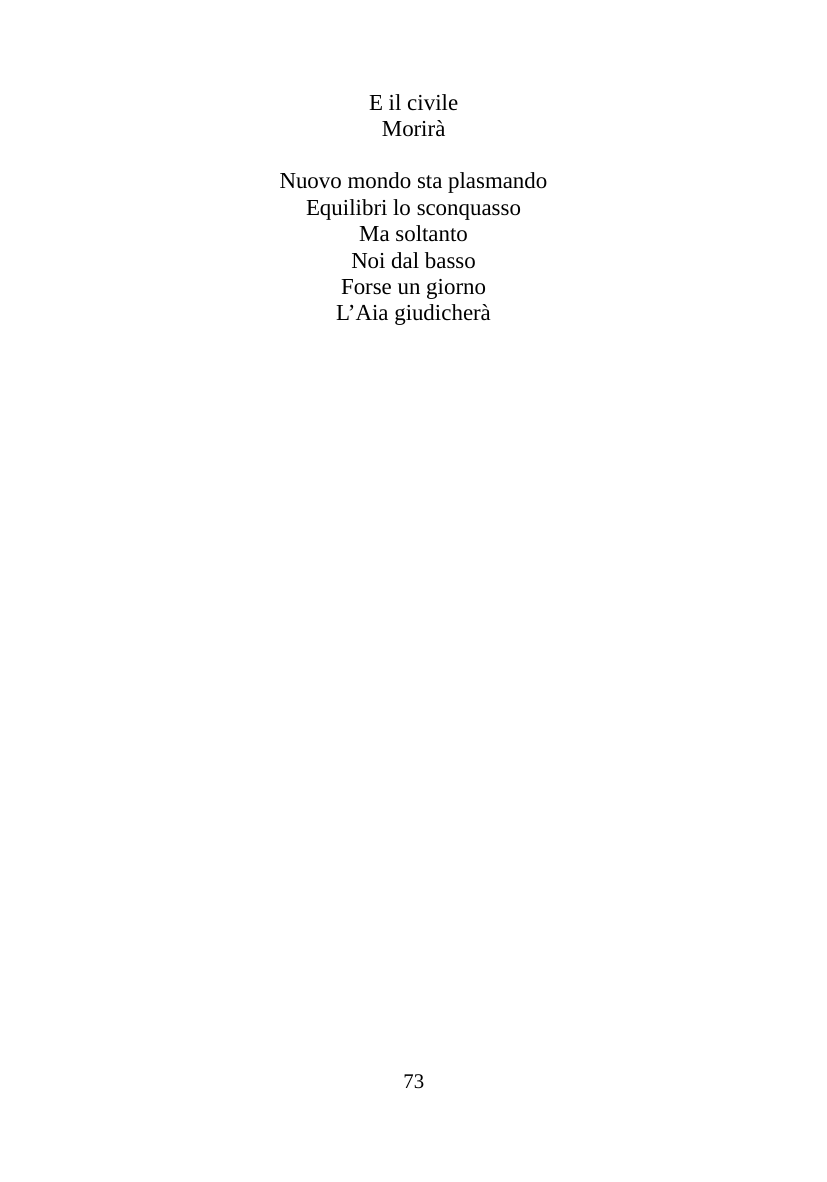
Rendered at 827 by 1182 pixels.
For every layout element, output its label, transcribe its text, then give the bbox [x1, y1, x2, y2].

text Ma soltanto [88, 220, 738, 247]
text L’Aia giudicherà [88, 299, 738, 326]
text Noi dal basso [88, 247, 738, 273]
text Forse un giorno [88, 273, 738, 299]
text E il civile [88, 88, 738, 115]
text Equilibri lo sconquasso [88, 194, 738, 220]
text Nuovo mondo sta plasmando [88, 168, 738, 194]
text Morirà [88, 115, 738, 141]
